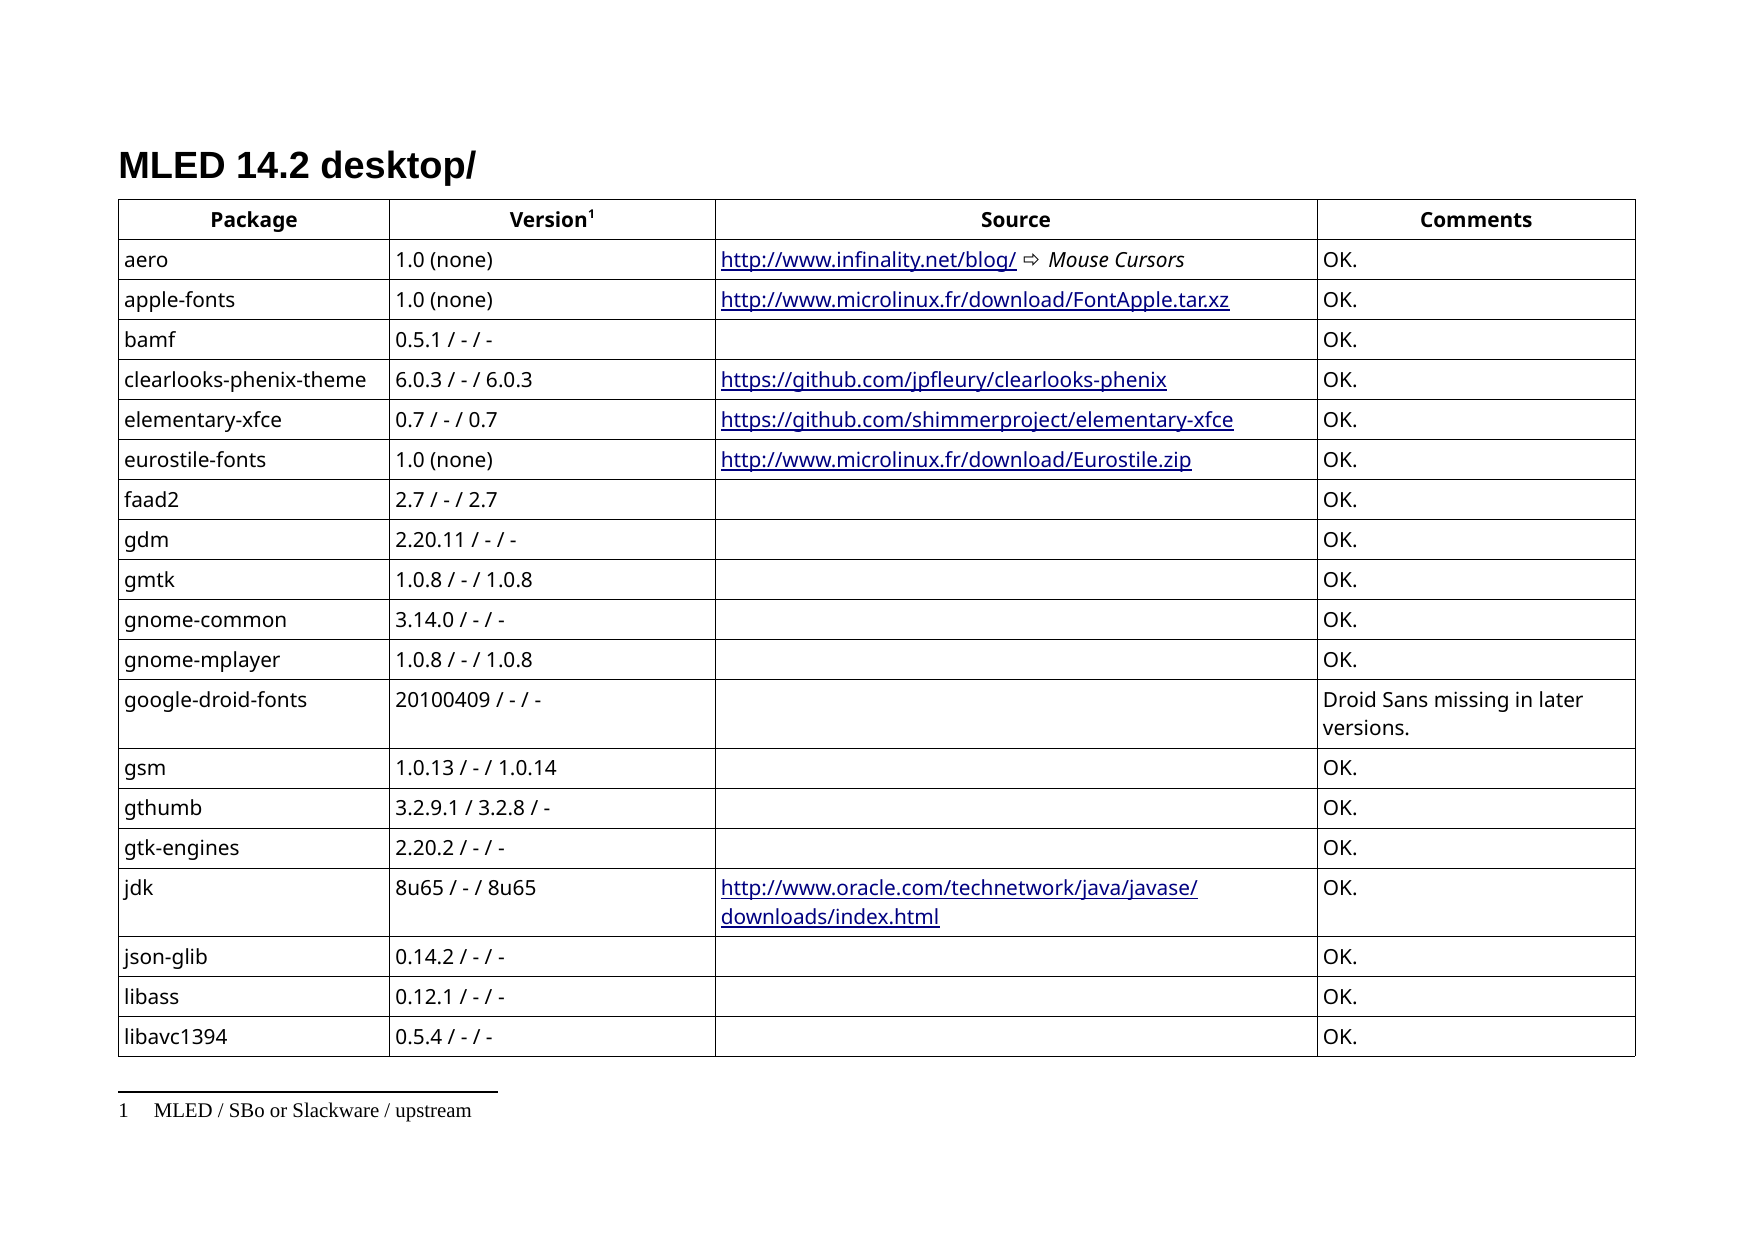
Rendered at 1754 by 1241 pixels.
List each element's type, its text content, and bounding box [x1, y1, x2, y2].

table_cell apple-fonts [119, 280, 389, 319]
table_cell 1.0.8 / - / 1.0.8 [390, 640, 715, 679]
table_cell eurostile-fonts [119, 440, 389, 479]
table_cell [716, 789, 1317, 828]
table_cell http://www.microlinux.fr/download/Eurostile.zip [716, 440, 1317, 479]
table_cell gsm [119, 749, 389, 788]
table_cell google-droid-fonts [119, 680, 389, 748]
table_cell http://www.microlinux.fr/download/FontApple.tar.xz [716, 280, 1317, 319]
table_cell [716, 680, 1317, 748]
table_cell 0.5.1 / - / - [390, 320, 715, 359]
table_cell faad2 [119, 480, 389, 519]
table_cell gdm [119, 520, 389, 559]
table_cell [716, 829, 1317, 868]
table_cell 2.7 / - / 2.7 [390, 480, 715, 519]
table_cell [716, 600, 1317, 639]
table_cell [716, 977, 1317, 1016]
table_cell [716, 640, 1317, 679]
table_cell libass [119, 977, 389, 1016]
table_cell 2.20.11 / - / - [390, 520, 715, 559]
table_cell 1.0.13 / - / 1.0.14 [390, 749, 715, 788]
table_cell [716, 937, 1317, 976]
table_cell OK. [1318, 600, 1635, 639]
table_cell 1.0.8 / - / 1.0.8 [390, 560, 715, 599]
table_cell aero [119, 240, 389, 279]
table_cell OK. [1318, 1017, 1635, 1056]
table_cell https://github.com/jpfleury/clearlooks-phenix [716, 360, 1317, 399]
table_cell 6.0.3 / - / 6.0.3 [390, 360, 715, 399]
table_cell [716, 749, 1317, 788]
table_cell OK. [1318, 829, 1635, 868]
table_cell gnome-common [119, 600, 389, 639]
table_cell 0.14.2 / - / - [390, 937, 715, 976]
table_header Source [716, 200, 1317, 239]
table_cell 2.20.2 / - / - [390, 829, 715, 868]
table_cell 0.12.1 / - / - [390, 977, 715, 1016]
table_cell [716, 480, 1317, 519]
table_cell 0.5.4 / - / - [390, 1017, 715, 1056]
table_cell OK. [1318, 520, 1635, 559]
table_cell 1.0 (none) [390, 240, 715, 279]
table_cell clearlooks-phenix-theme [119, 360, 389, 399]
table_cell 8u65 / - / 8u65 [390, 869, 715, 936]
table_header Comments [1318, 200, 1635, 239]
table_cell gthumb [119, 789, 389, 828]
table_cell OK. [1318, 640, 1635, 679]
table_cell OK. [1318, 240, 1635, 279]
table_cell libavc1394 [119, 1017, 389, 1056]
table_cell 3.14.0 / - / - [390, 600, 715, 639]
table_cell gtk-engines [119, 829, 389, 868]
table_cell OK. [1318, 749, 1635, 788]
table_cell OK. [1318, 937, 1635, 976]
table_cell OK. [1318, 400, 1635, 439]
table_cell http://www.infinality.net/blog/  Mouse Cursors [716, 240, 1317, 279]
table_cell Droid Sans missing in later versions. [1318, 680, 1635, 748]
table_cell bamf [119, 320, 389, 359]
table_cell OK. [1318, 977, 1635, 1016]
table_cell OK. [1318, 789, 1635, 828]
table_cell jdk [119, 869, 389, 936]
table_cell 1.0 (none) [390, 440, 715, 479]
subtitle MLED 14.2 desktop/ [118, 143, 1636, 187]
table_cell [716, 1017, 1317, 1056]
table_cell OK. [1318, 869, 1635, 936]
table_cell 3.2.9.1 / 3.2.8 / - [390, 789, 715, 828]
table_cell http://www.oracle.com/technetwork/java/javase/downloads/index.html [716, 869, 1317, 936]
table_header Version [390, 200, 715, 239]
table_cell 1.0 (none) [390, 280, 715, 319]
table_cell json-glib [119, 937, 389, 976]
table_header Package [119, 200, 389, 239]
table_cell https://github.com/shimmerproject/elementary-xfce [716, 400, 1317, 439]
table_cell OK. [1318, 360, 1635, 399]
table_cell OK. [1318, 480, 1635, 519]
table_cell gnome-mplayer [119, 640, 389, 679]
table_cell OK. [1318, 560, 1635, 599]
table_cell OK. [1318, 440, 1635, 479]
table_cell 0.7 / - / 0.7 [390, 400, 715, 439]
table_cell [716, 560, 1317, 599]
table_cell OK. [1318, 280, 1635, 319]
table_cell elementary-xfce [119, 400, 389, 439]
table_cell 20100409 / - / - [390, 680, 715, 748]
table_cell [716, 320, 1317, 359]
table_cell gmtk [119, 560, 389, 599]
table_cell OK. [1318, 320, 1635, 359]
table_cell [716, 520, 1317, 559]
